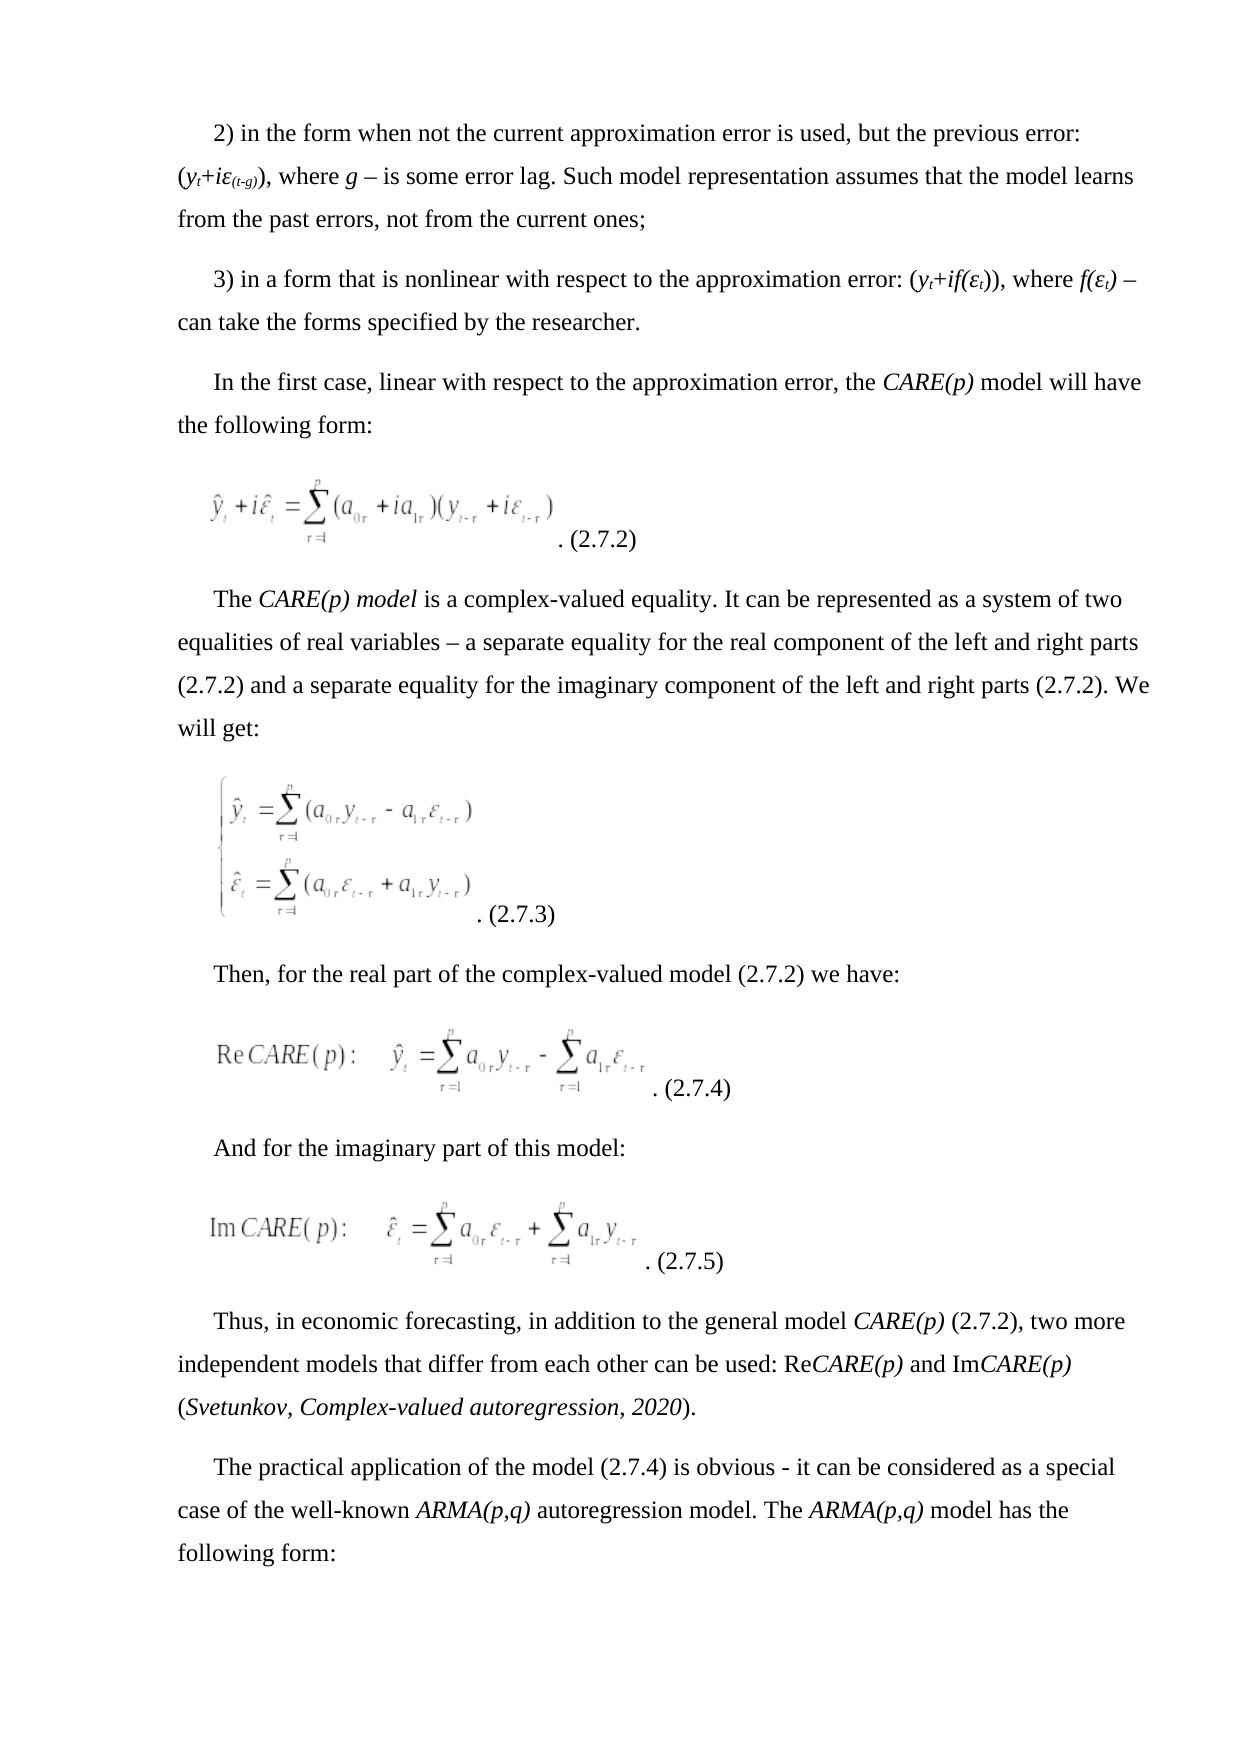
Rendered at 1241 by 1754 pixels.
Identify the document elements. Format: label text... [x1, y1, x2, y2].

text 3) in a form that is nonlinear with respect to the approximation error: (yt+if(εt)), where f(εt) – can take the forms specified by the researcher. [177, 264, 1152, 336]
text The CARE(p) model is a complex-valued equality. It can be represented as a system of two equalities of real variables – a separate equality for the real component of the left and right parts (2.7.2) and a separate equality for the imaginary component of the left and right parts (2.7.2). We will get: [177, 584, 1152, 742]
text The practical application of the model (2.7.4) is obvious - it can be considered as a special case of the well-known ARMA(p,q) autoregression model. The ARMA(p,q) model has the following form: [177, 1452, 1152, 1567]
text And for the imaginary part of this model: [177, 1133, 1152, 1161]
text . (2.7.3) [177, 773, 1152, 928]
text In the first case, linear with respect to the approximation error, the CARE(p) model will have the following form: [177, 367, 1152, 439]
text 2) in the form when not the current approximation error is used, but the previous error: (yt+iε(t-g)), where g – is some error lag. Such model representation assumes that the model learns from the past errors, not from the current ones; [177, 118, 1152, 233]
text Thus, in economic forecasting, in addition to the general model CARE(p) (2.7.2), two more independent models that differ from each other can be used: ReCARE(p) and ImCARE(p) (Svetunkov, Complex-valued autoregression, 2020). [177, 1306, 1152, 1421]
text . (2.7.4) [177, 1019, 1152, 1102]
text . (2.7.5) [177, 1192, 1152, 1275]
text Then, for the real part of the complex-valued model (2.7.2) we have: [177, 959, 1152, 988]
text . (2.7.2) [177, 470, 1152, 553]
